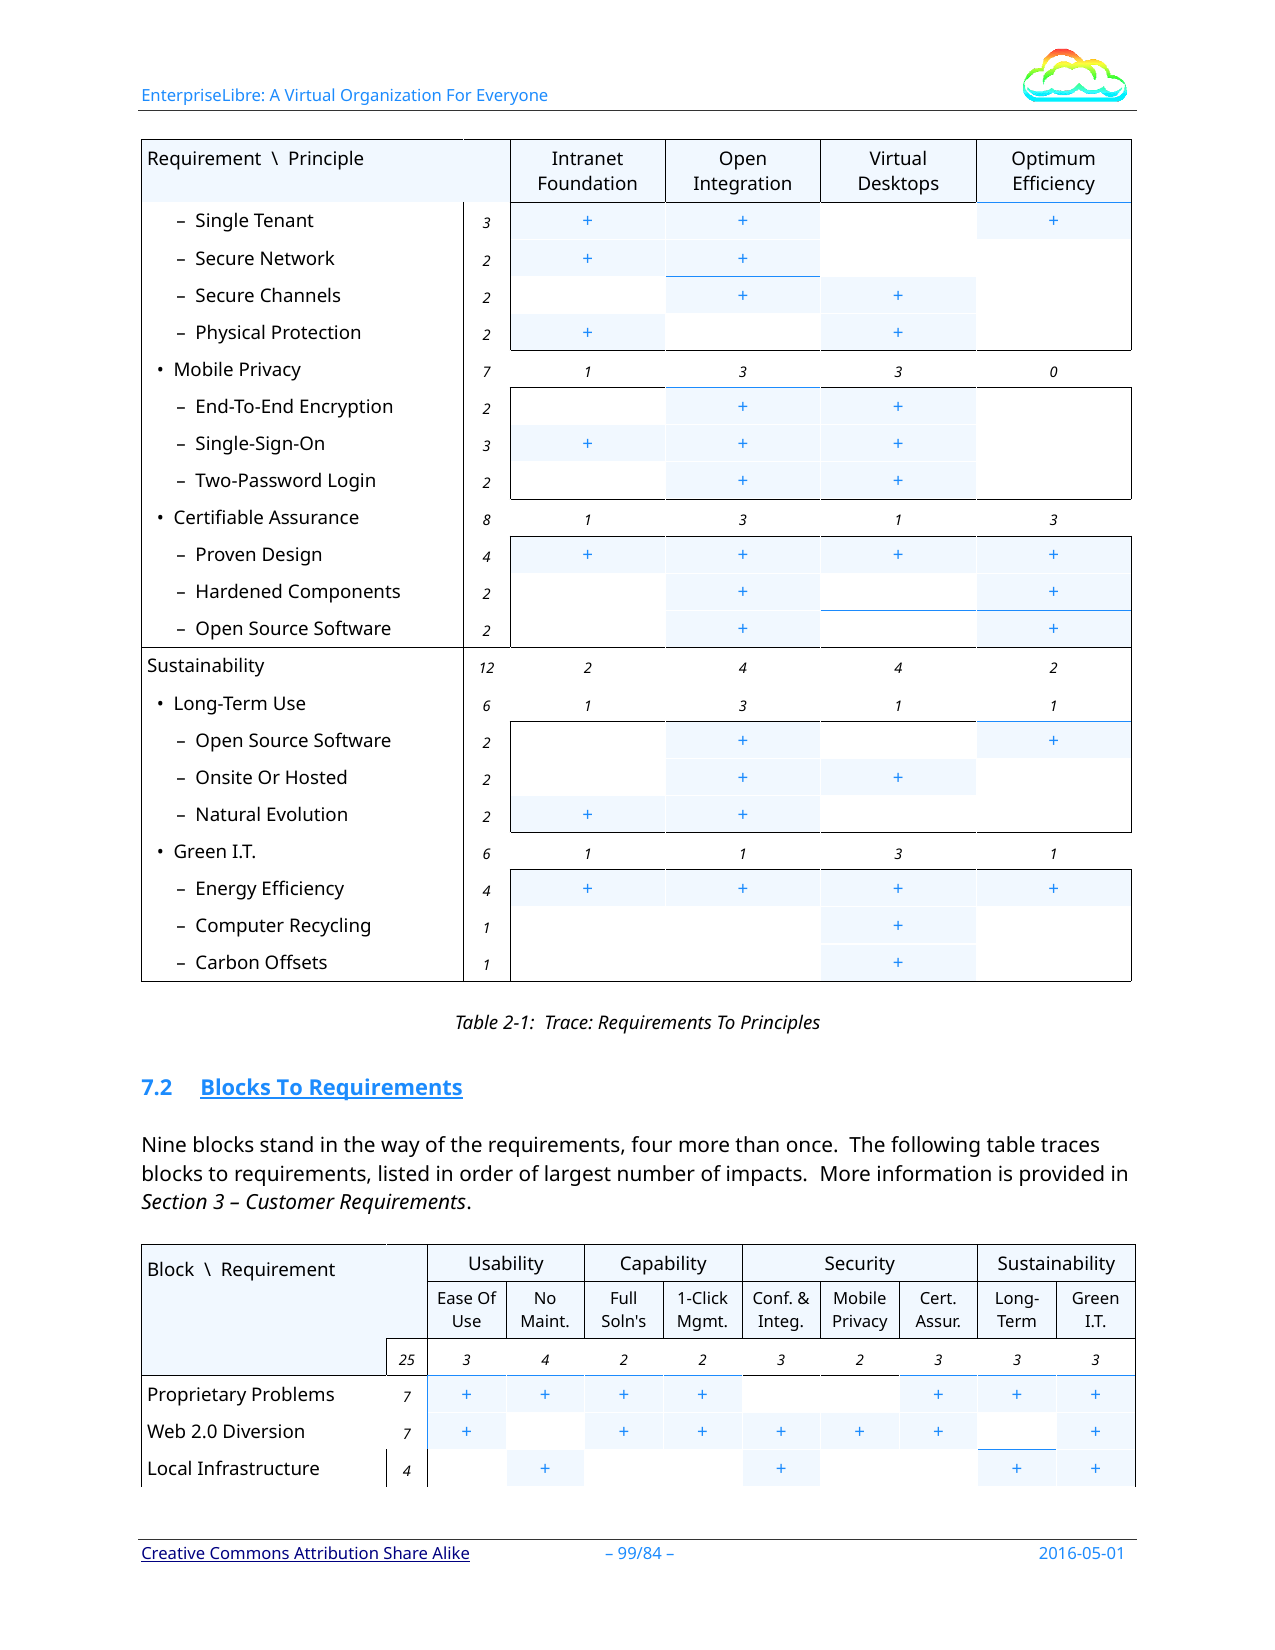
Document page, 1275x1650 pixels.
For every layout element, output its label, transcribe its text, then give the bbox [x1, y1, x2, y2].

table_cell 3 [821, 833, 976, 869]
table_cell + [511, 796, 665, 832]
table_header Sustainability [978, 1245, 1135, 1281]
table_cell + [666, 611, 820, 647]
table_cell 3 [978, 1339, 1056, 1375]
table_cell 2 [464, 796, 510, 832]
table_cell 2 [464, 388, 510, 424]
table_cell 1 [666, 833, 820, 869]
table_cell 1 [977, 685, 1131, 721]
table_cell [978, 1413, 1056, 1449]
picture [1022, 47, 1128, 102]
table_cell + [664, 1376, 742, 1412]
table_cell [977, 462, 1131, 498]
text Nine blocks stand in the way of the requirements, four more than once. The following table traces blocks to requirements, listed in order of largest number of impacts. More information is provided in Section 3 – Customer Requirements. [141, 1130, 1134, 1216]
table_cell [977, 945, 1131, 981]
table_cell [511, 945, 665, 981]
table_cell [743, 1376, 820, 1412]
table_cell + [666, 870, 820, 906]
table_cell 3 [428, 1339, 506, 1375]
table_cell [666, 314, 820, 350]
table_cell [142, 1339, 386, 1375]
table_cell + [1057, 1413, 1135, 1449]
table_cell Long-Term [978, 1282, 1056, 1338]
table_cell 1-Click Mgmt. [664, 1282, 742, 1338]
table_cell [428, 1450, 506, 1486]
table_cell + [821, 462, 976, 498]
table_cell [977, 759, 1131, 795]
table_cell – Two-Password Login [142, 462, 463, 498]
table_cell [585, 1450, 663, 1486]
table_cell + [900, 1376, 977, 1412]
table_cell No Maint. [507, 1282, 584, 1338]
table_cell + [978, 1450, 1056, 1486]
table_cell + [821, 945, 976, 981]
table_cell 2 [511, 648, 665, 684]
table_cell 7 [387, 1413, 427, 1449]
table_cell – Physical Protection [142, 314, 463, 350]
table_cell 2 [464, 240, 510, 276]
table_cell + [977, 722, 1131, 758]
table_cell 0 [977, 351, 1131, 387]
table_cell 2 [464, 722, 510, 758]
table_cell [821, 796, 976, 832]
table_cell + [666, 759, 820, 795]
table_cell [511, 574, 665, 610]
table_cell [821, 722, 976, 758]
table_cell [511, 611, 665, 647]
table_cell + [666, 203, 820, 239]
table_cell + [743, 1413, 820, 1449]
table_cell + [977, 870, 1131, 906]
table_cell + [977, 203, 1131, 239]
table_cell 4 [464, 870, 510, 906]
table_cell + [977, 574, 1131, 610]
table_header Block \ Requirement [142, 1245, 386, 1338]
table_cell + [821, 425, 976, 461]
table_header Optimum Efficiency [977, 140, 1131, 202]
table_cell + [511, 425, 665, 461]
table_header [387, 1245, 427, 1338]
table_cell + [507, 1450, 584, 1486]
table_cell [664, 1450, 742, 1486]
table_cell + [821, 314, 976, 350]
table_header [464, 140, 510, 202]
table_cell 3 [666, 500, 820, 536]
table_cell Ease Of Use [428, 1282, 506, 1338]
table_cell 1 [511, 833, 665, 869]
table_cell 4 [387, 1450, 427, 1486]
table_cell [511, 907, 665, 943]
table_cell + [666, 537, 820, 573]
table_header Virtual Desktops [821, 140, 976, 202]
table_cell – Hardened Components [142, 574, 463, 610]
table_cell 3 [742, 1339, 820, 1375]
table_cell 1 [464, 945, 510, 981]
table_cell + [821, 277, 976, 313]
table_cell 4 [821, 648, 976, 684]
table_cell 3 [464, 425, 510, 461]
table_cell 1 [821, 685, 976, 721]
table_cell 2 [464, 314, 510, 350]
table_cell 6 [464, 833, 510, 869]
table_cell 2 [464, 574, 510, 610]
table_cell Mobile Privacy [821, 1282, 899, 1338]
table_cell [821, 611, 976, 647]
table_cell + [511, 203, 665, 239]
table_cell + [585, 1376, 663, 1412]
table_cell – Carbon Offsets [142, 945, 463, 981]
table_cell [821, 240, 976, 276]
table_cell 3 [899, 1339, 977, 1375]
table_cell 2 [464, 611, 510, 647]
table_cell [977, 314, 1131, 350]
table_cell 3 [666, 685, 820, 721]
table_cell • Mobile Privacy [142, 351, 463, 387]
table_cell – Computer Recycling [142, 907, 463, 943]
table_cell 1 [464, 907, 510, 943]
table_cell + [1057, 1450, 1135, 1486]
table_cell 7 [387, 1376, 427, 1412]
table_header Intranet Foundation [511, 140, 665, 202]
subtitle Blocks To Requirements [141, 1072, 1134, 1102]
table_cell 1 [511, 685, 665, 721]
table_cell 1 [511, 351, 665, 387]
table_cell [977, 240, 1131, 276]
table_cell – Open Source Software [142, 722, 463, 758]
table_cell 1 [511, 500, 665, 536]
table_cell + [977, 611, 1131, 647]
table_header Open Integration [666, 140, 820, 202]
table_cell [821, 1450, 899, 1486]
table_cell [511, 759, 665, 795]
table_cell [821, 203, 976, 239]
table_cell [511, 722, 665, 758]
table_cell + [743, 1450, 820, 1486]
table_cell [900, 1450, 977, 1486]
table_cell 7 [464, 351, 510, 387]
table_cell 2 [464, 277, 510, 313]
table_cell • Certifiable Assurance [142, 500, 463, 536]
table_cell + [821, 870, 976, 906]
table_cell Conf. & Integ. [743, 1282, 820, 1338]
table_cell [977, 796, 1131, 832]
table_cell + [428, 1376, 506, 1412]
table_cell + [977, 537, 1131, 573]
table_cell – Secure Channels [142, 277, 463, 313]
table_cell + [664, 1413, 742, 1449]
table_cell – Onsite Or Hosted [142, 759, 463, 795]
table_cell 2 [977, 648, 1131, 684]
table_cell 3 [666, 351, 820, 387]
text Table 2-1: Trace: Requirements To Principles [141, 1009, 1134, 1035]
table_cell 3 [464, 203, 510, 239]
table_cell + [900, 1413, 977, 1449]
table_cell + [666, 796, 820, 832]
table_cell 2 [464, 759, 510, 795]
table_cell [507, 1413, 584, 1449]
table_cell [977, 388, 1131, 424]
table_cell [821, 1376, 899, 1412]
table_cell + [511, 240, 665, 276]
table_cell 8 [464, 500, 510, 536]
table_cell + [666, 388, 820, 424]
table_cell + [507, 1376, 584, 1412]
table_cell – Single-Sign-On [142, 425, 463, 461]
table_cell + [821, 907, 976, 943]
table_cell + [821, 388, 976, 424]
table_cell + [428, 1413, 506, 1449]
table_cell – Secure Network [142, 240, 463, 276]
table_cell [666, 907, 820, 943]
table_cell – Natural Evolution [142, 796, 463, 832]
table_cell – Proven Design [142, 537, 463, 573]
table_cell 2 [820, 1339, 899, 1375]
table_cell 4 [464, 537, 510, 573]
table_cell [511, 388, 665, 424]
table_cell + [666, 722, 820, 758]
table_cell Full Soln's [585, 1282, 663, 1338]
table_cell + [821, 759, 976, 795]
table_cell [511, 277, 665, 313]
table_cell [666, 945, 820, 981]
table_cell • Long-Term Use [142, 685, 463, 721]
table_cell 1 [977, 833, 1131, 869]
table_cell + [821, 537, 976, 573]
table_cell Green I.T. [1057, 1282, 1135, 1338]
table_cell + [666, 425, 820, 461]
table_cell Web 2.0 Diversion [142, 1413, 386, 1449]
table_cell [511, 462, 665, 498]
table_cell + [978, 1376, 1056, 1412]
table_cell – Single Tenant [142, 203, 463, 239]
table_cell + [666, 240, 820, 276]
table_cell Proprietary Problems [142, 1376, 386, 1412]
table_cell [821, 574, 976, 610]
table_cell Cert. Assur. [900, 1282, 977, 1338]
table_cell 12 [464, 648, 510, 684]
table_header Usability [428, 1245, 584, 1281]
table_cell + [511, 537, 665, 573]
table_cell [977, 907, 1131, 943]
table_header Security [743, 1245, 977, 1281]
table_cell + [511, 314, 665, 350]
table_cell 3 [977, 500, 1131, 536]
table_header Requirement \ Principle [142, 140, 463, 202]
table_cell 2 [584, 1339, 663, 1375]
table_cell Sustainability [142, 648, 463, 684]
table_cell + [666, 574, 820, 610]
table_cell 3 [1056, 1339, 1135, 1375]
table_cell 3 [821, 351, 976, 387]
table_cell 1 [821, 500, 976, 536]
table_cell • Green I.T. [142, 833, 463, 869]
table_cell + [821, 1413, 899, 1449]
table_cell + [511, 870, 665, 906]
table_cell + [585, 1413, 663, 1449]
table_cell 2 [464, 462, 510, 498]
table_cell + [666, 462, 820, 498]
table_cell [977, 425, 1131, 461]
table_cell 6 [464, 685, 510, 721]
table_cell – Energy Efficiency [142, 870, 463, 906]
table_cell – End-To-End Encryption [142, 388, 463, 424]
table_cell 25 [387, 1339, 427, 1375]
table_cell [977, 277, 1131, 313]
table_header Capability [585, 1245, 742, 1281]
table_cell 2 [663, 1339, 742, 1375]
table_cell + [666, 277, 820, 313]
table_cell + [1057, 1376, 1135, 1412]
table_cell – Open Source Software [142, 611, 463, 647]
table_cell 4 [666, 648, 820, 684]
table_cell 4 [506, 1339, 584, 1375]
table_cell Local Infrastructure [142, 1450, 386, 1486]
